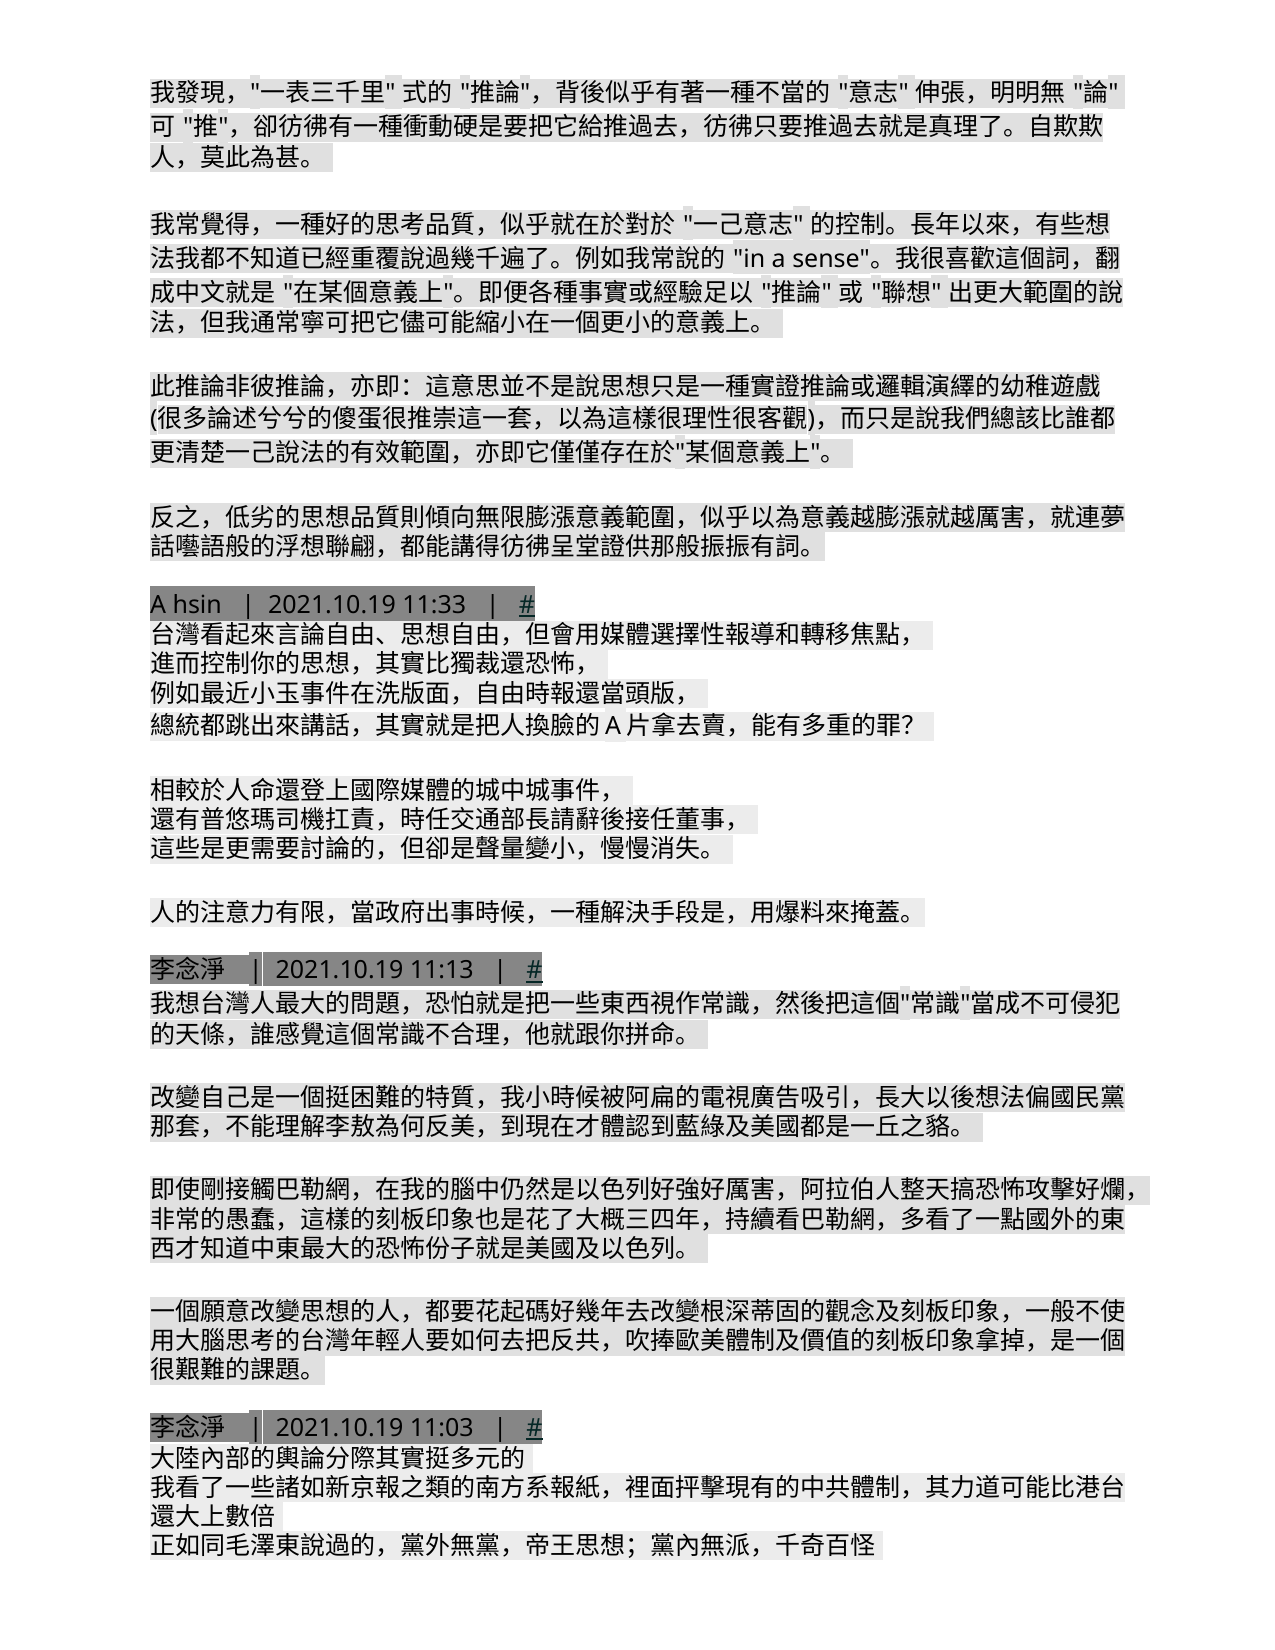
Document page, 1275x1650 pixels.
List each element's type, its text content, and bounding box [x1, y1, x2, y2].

text 我想台灣人最大的問題，恐怕就是把一些東西視作常識，然後把這個"常識"當成不可侵犯的天條，誰感覺這個常識不合理，他就跟你拼命。 改變自己是一個挺困難的特質，我小時候被阿扁的電視廣告吸引，長大以後想法偏國民黨那套，不能理解李敖為何反美，到現在才體認到藍綠及美國都是一丘之貉。 即使剛接觸巴勒網，在我的腦中仍然是以色列好強好厲害，阿拉伯人整天搞恐怖攻擊好爛，非常的愚蠢，這樣的刻板印象也是花了大概三四年，持續看巴勒網，多看了一點國外的東西才知道中東最大的恐怖份子就是美國及以色列。 一個願意改變思想的人，都要花起碼好幾年去改變根深蒂固的觀念及刻板印象，一般不使用大腦思考的台灣年輕人要如何去把反共，吹捧歐美體制及價值的刻板印象拿掉，是一個很艱難的課題。 [150, 986, 1125, 1385]
text 李念淨 | 2021.10.19 11:13 | # [150, 952, 1125, 986]
text 李念淨 | 2021.10.19 11:03 | # [150, 1410, 1125, 1444]
text A hsin | 2021.10.19 11:33 | # [150, 586, 1125, 621]
text 大陸內部的輿論分際其實挺多元的 我看了一些諸如新京報之類的南方系報紙，裡面抨擊現有的中共體制，其力道可能比港台還大上數倍 正如同毛澤東說過的，黨外無黨，帝王思想；黨內無派，千奇百怪 [150, 1444, 1125, 1560]
text 我發現，"一表三千里" 式的 "推論"，背後似乎有著一種不當的 "意志" 伸張，明明無 "論" 可 "推"，卻彷彿有一種衝動硬是要把它給推過去，彷彿只要推過去就是真理了。自欺欺人，莫此為甚。 我常覺得，一種好的思考品質，似乎就在於對於 "一己意志" 的控制。長年以來，有些想法我都不知道已經重覆說過幾千遍了。例如我常說的 "in a sense"。我很喜歡這個詞，翻成中文就是 "在某個意義上"。即便各種事實或經驗足以 "推論" 或 "聯想" 出更大範圍的說法，但我通常寧可把它儘可能縮小在一個更小的意義上。 此推論非彼推論，亦即：這意思並不是說思想只是一種實證推論或邏輯演繹的幼稚遊戲(很多論述兮兮的傻蛋很推崇這一套，以為這樣很理性很客觀)，而只是說我們總該比誰都更清楚一己說法的有效範圍，亦即它僅僅存在於"某個意義上"。 反之，低劣的思想品質則傾向無限膨漲意義範圍，似乎以為意義越膨漲就越厲害，就連夢話囈語般的浮想聯翩，都能講得彷彿呈堂證供那般振振有詞。 [150, 75, 1125, 561]
text 台灣看起來言論自由、思想自由，但會用媒體選擇性報導和轉移焦點， 進而控制你的思想，其實比獨裁還恐怖， 例如最近小玉事件在洗版面，自由時報還當頭版， 總統都跳出來講話，其實就是把人換臉的A片拿去賣，能有多重的罪？ 相較於人命還登上國際媒體的城中城事件， 還有普悠瑪司機扛責，時任交通部長請辭後接任董事， 這些是更需要討論的，但卻是聲量變小，慢慢消失。 人的注意力有限，當政府出事時候，一種解決手段是，用爆料來掩蓋。 [150, 621, 1125, 927]
